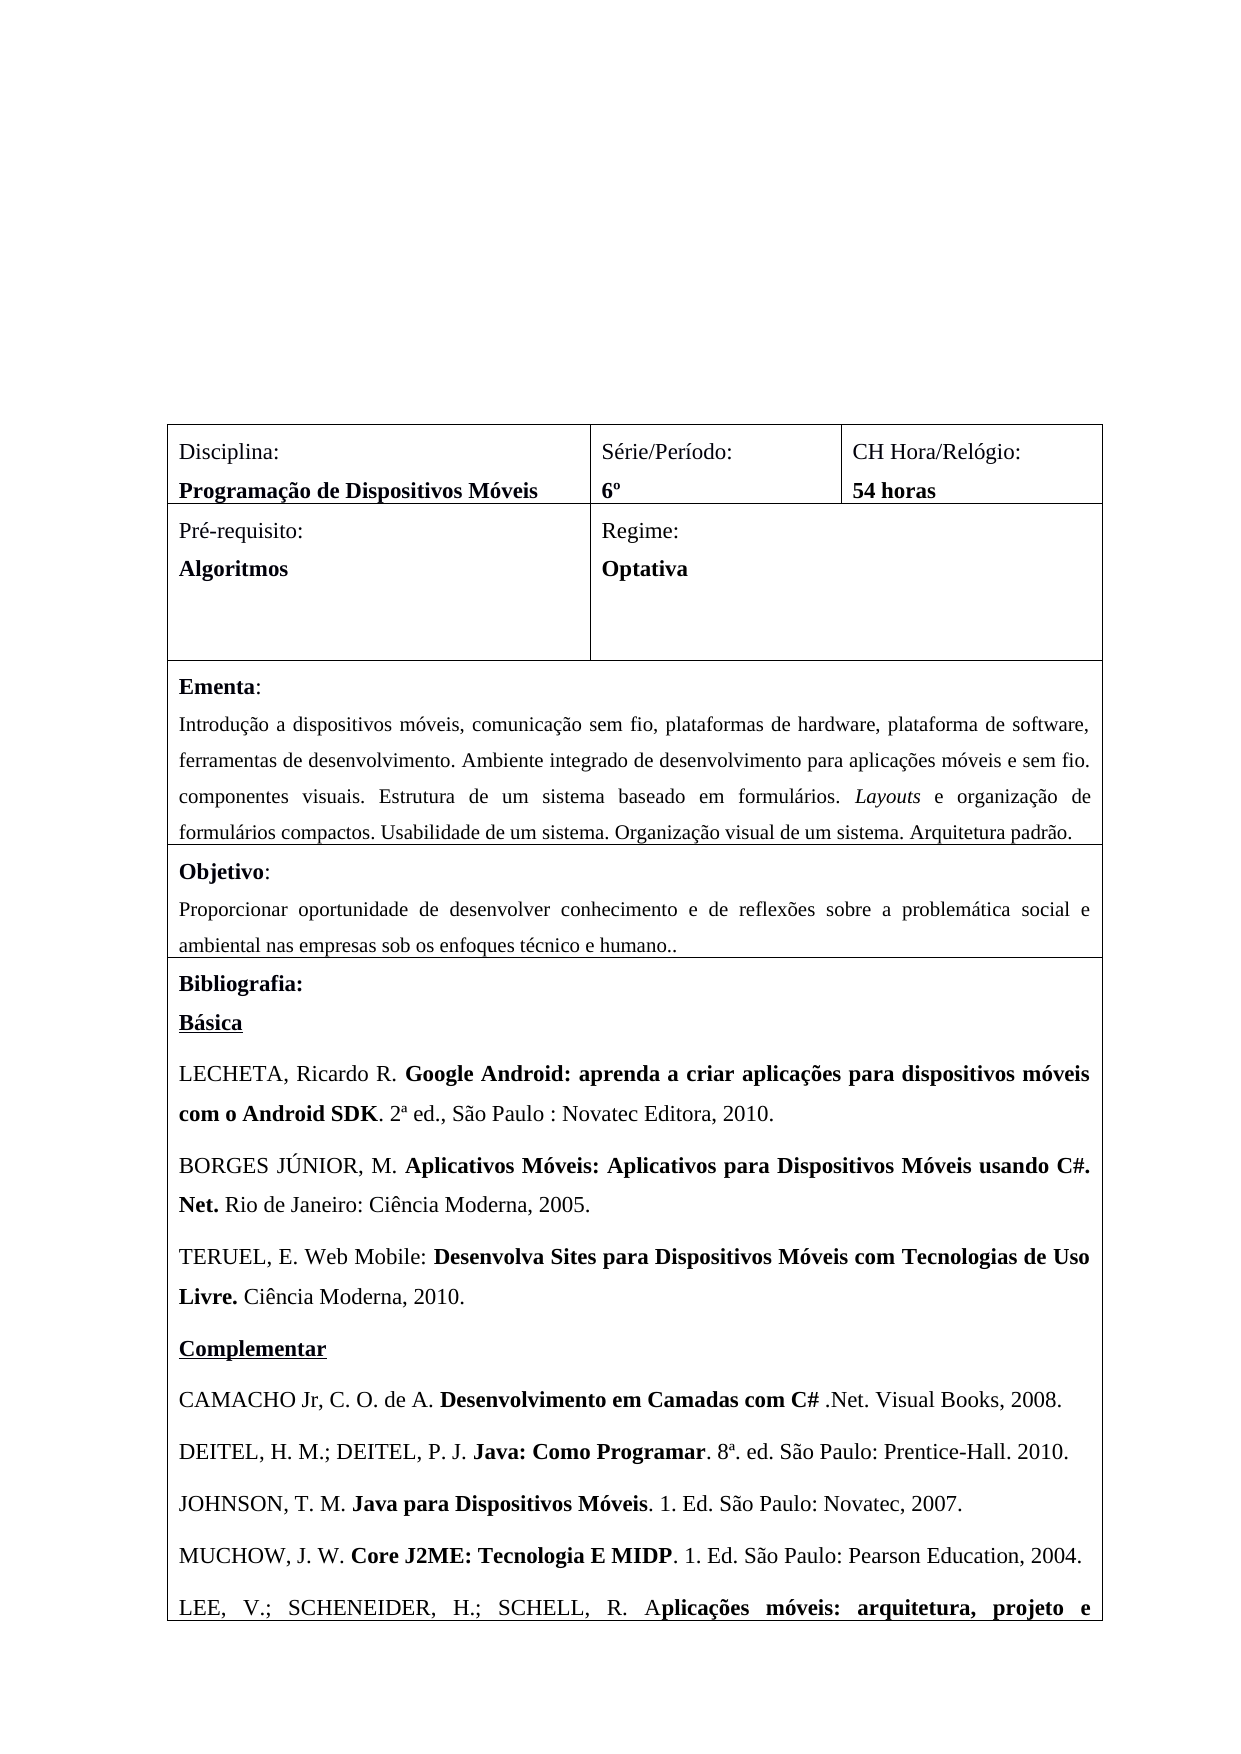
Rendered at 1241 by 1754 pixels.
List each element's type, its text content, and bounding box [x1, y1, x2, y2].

table_header CH Hora/Relógio: 54 horas [842, 425, 1102, 503]
table_cell Pré-requisito: Algoritmos [168, 504, 590, 659]
table_cell Ementa: Introdução a dispositivos móveis, comunicação sem fio, plataformas de hardware, plataforma de software, ferramentas de desenvolvimento. Ambiente integrado de desenvolvimento para aplicações móveis e sem fio. componentes visuais. Estrutura de um sistema baseado em formulários. Layouts e organização de formulários compactos. Usabilidade de um sistema. Organização visual de um sistema. Arquitetura padrão. [168, 661, 1102, 844]
table_cell Bibliografia: Básica LECHETA, Ricardo R. Google Android: aprenda a criar aplicações para dispositivos móveis com o Android SDK. 2ª ed., São Paulo : Novatec Editora, 2010. BORGES JÚNIOR, M. Aplicativos Móveis: Aplicativos para Dispositivos Móveis usando C#. Net. Rio de Janeiro: Ciência Moderna, 2005. TERUEL, E. Web Mobile: Desenvolva Sites para Dispositivos Móveis com Tecnologias de Uso Livre. Ciência Moderna, 2010. Complementar CAMACHO Jr, C. O. de A. Desenvolvimento em Camadas com C# .Net. Visual Books, 2008. DEITEL, H. M.; DEITEL, P. J. Java: Como Programar. 8ª. ed. São Paulo: Prentice-Hall. 2010. JOHNSON, T. M. Java para Dispositivos Móveis. 1. Ed. São Paulo: Novatec, 2007. MUCHOW, J. W. Core J2ME: Tecnologia E MIDP. 1. Ed. São Paulo: Pearson Education, 2004. LEE, V.; SCHENEIDER, H.; SCHELL, R. Aplicações móveis: arquitetura, projeto e [168, 958, 1102, 1620]
table_header Disciplina: Programação de Dispositivos Móveis [168, 425, 590, 503]
table_cell Regime: Optativa [591, 504, 1102, 659]
table_cell Objetivo: Proporcionar oportunidade de desenvolver conhecimento e de reflexões sobre a problemática social e ambiental nas empresas sob os enfoques técnico e humano.. [168, 845, 1102, 957]
table_header Série/Período: 6º [591, 425, 841, 503]
